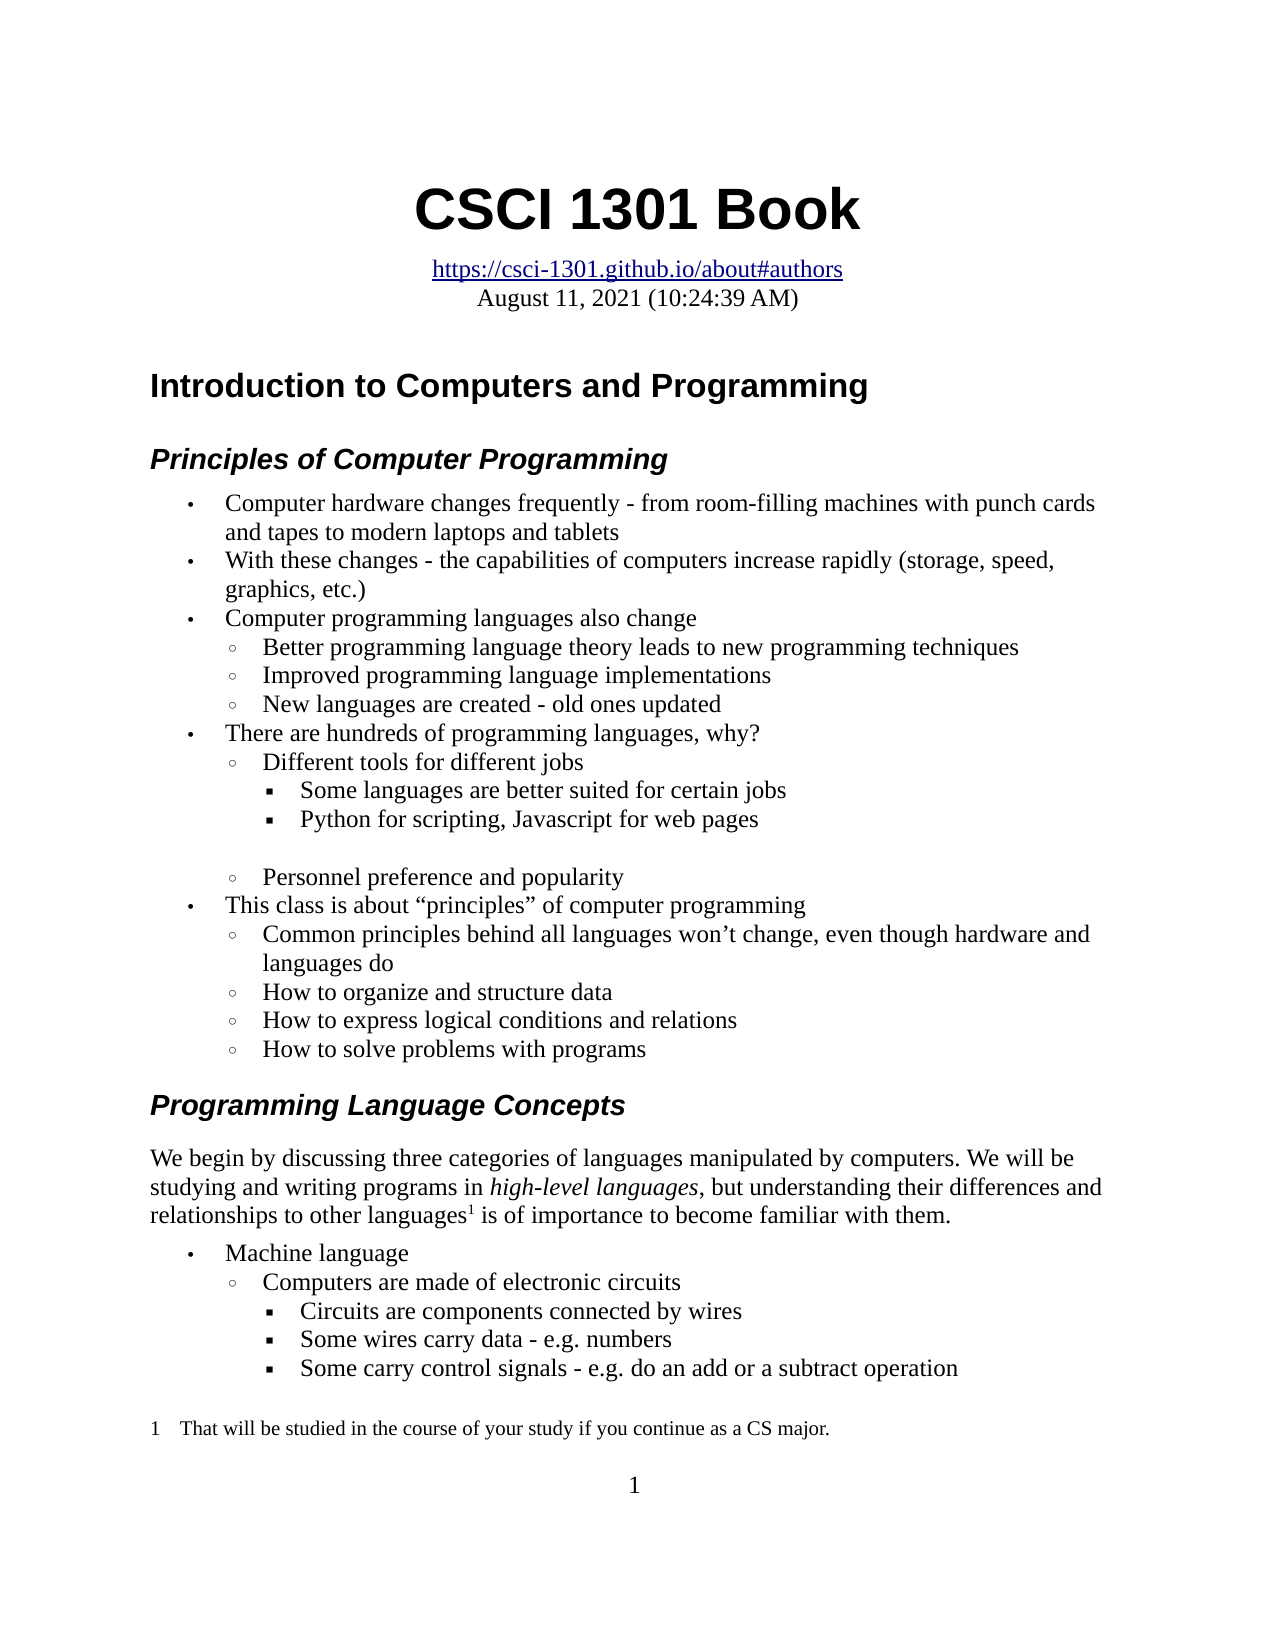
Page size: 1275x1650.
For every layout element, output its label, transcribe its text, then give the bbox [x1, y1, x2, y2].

list Common principles behind all languages won’t change, even though hardware and languages do [225, 919, 1125, 977]
list This class is about “principles” of computer programming [187, 891, 1125, 919]
list How to solve problems with programs [225, 1034, 1125, 1063]
list Improved programming language implementations [225, 661, 1125, 689]
list How to express logical conditions and relations [225, 1006, 1125, 1034]
subtitle Principles of Computer Programming [150, 442, 1125, 476]
text https://csci-1301.github.io/about#authors [150, 254, 1125, 283]
list Some languages are better suited for certain jobs [262, 776, 1125, 804]
list Better programming language theory leads to new programming techniques [225, 632, 1125, 661]
list There are hundreds of programming languages, why? [187, 718, 1125, 747]
list Machine language [187, 1238, 1125, 1267]
text That will be studied in the course of your study if you continue as a CS major. [150, 1416, 1125, 1440]
subtitle Programming Language Concepts [150, 1088, 1125, 1122]
list Some carry control signals - e.g. do an add or a subtract operation [262, 1353, 1125, 1382]
list Computer hardware changes frequently - from room-filling machines with punch cards and tapes to modern laptops and tablets [187, 488, 1125, 546]
list Computer programming languages also change [187, 603, 1125, 632]
subtitle Introduction to Computers and Programming [150, 366, 1125, 404]
list New languages are created - old ones updated [225, 689, 1125, 718]
list Computers are made of electronic circuits [225, 1267, 1125, 1296]
list Different tools for different jobs [225, 747, 1125, 776]
text We begin by discussing three categories of languages manipulated by computers. We will be studying and writing programs in high-level languages, but understanding their differences and relationships to other languages is of importance to become familiar with them. [150, 1143, 1125, 1229]
list Personnel preference and popularity [225, 862, 1125, 891]
list Some wires carry data - e.g. numbers [262, 1324, 1125, 1353]
text August 11, 2021 (10:24:39 AM) [150, 283, 1125, 312]
list How to organize and structure data [225, 977, 1125, 1006]
list Circuits are components connected by wires [262, 1296, 1125, 1324]
list Python for scripting, Javascript for web pages [262, 804, 1125, 862]
title CSCI 1301 Book [150, 175, 1125, 242]
list With these changes - the capabilities of computers increase rapidly (storage, speed, graphics, etc.) [187, 546, 1125, 603]
